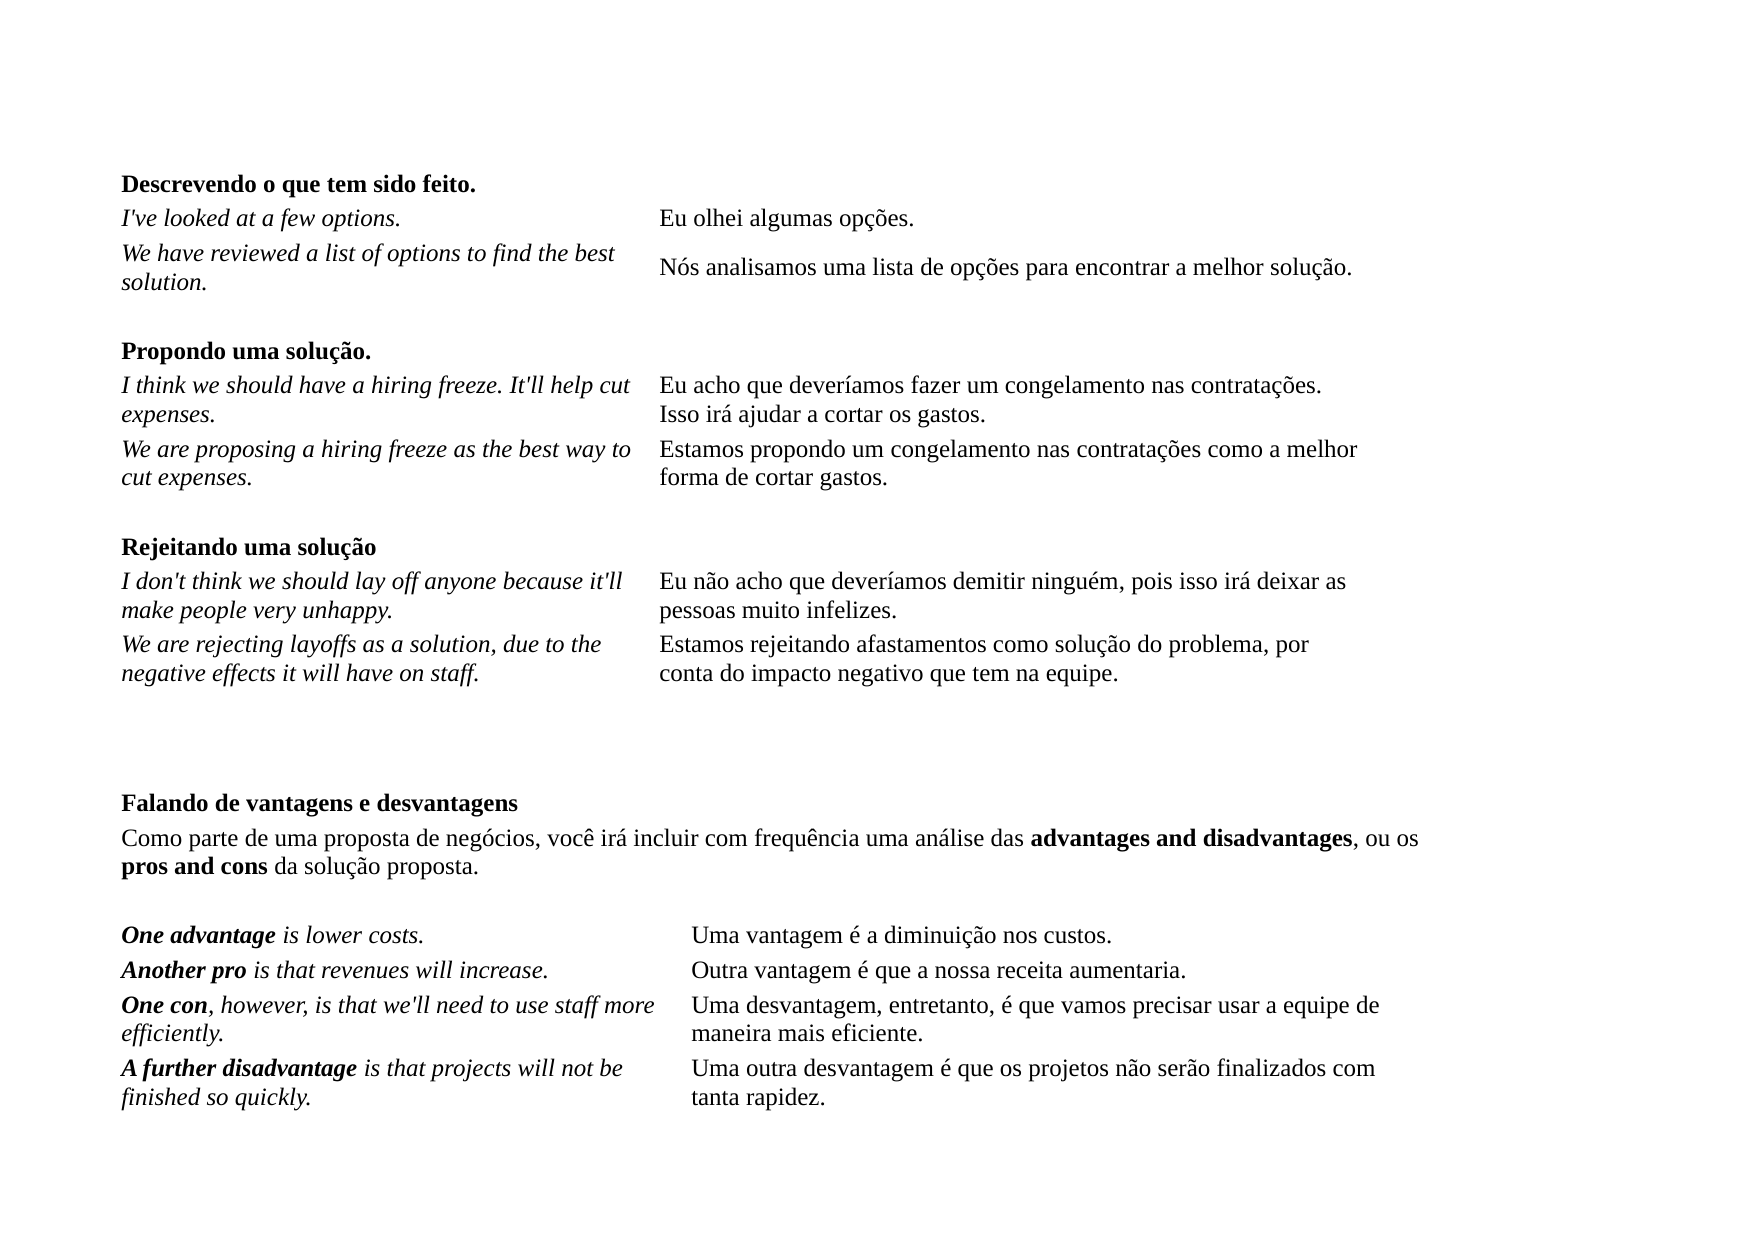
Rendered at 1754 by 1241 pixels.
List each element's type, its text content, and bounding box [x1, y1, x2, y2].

table_cell We are rejecting layoffs as a solution, due to the negative effects it will have on staff. [118, 627, 656, 690]
table_header Descrevendo o que tem sido feito. [118, 166, 1370, 200]
table_cell [656, 298, 1370, 333]
table_cell [118, 298, 656, 333]
table_cell Uma outra desvantagem é que os projetos não serão finalizados com tanta rapidez. [688, 1050, 1431, 1113]
table_cell [118, 883, 1431, 918]
table_cell Propondo uma solução. [118, 333, 1370, 367]
table_cell Uma desvantagem, entretanto, é que vamos precisar usar a equipe de maneira mais eficiente. [688, 987, 1431, 1050]
table_cell One advantage is lower costs. [118, 918, 688, 952]
table_cell We have reviewed a list of options to find the best solution. [118, 235, 656, 298]
table_cell A further disadvantage is that projects will not be finished so quickly. [118, 1050, 688, 1113]
table_cell I don't think we should lay off anyone because it'll make people very unhappy. [118, 563, 656, 627]
table_cell Outra vantagem é que a nossa receita aumentaria. [688, 952, 1431, 987]
table_cell Eu olhei algumas opções. [656, 200, 1370, 235]
table_cell I've looked at a few options. [118, 200, 656, 235]
table_cell I think we should have a hiring freeze. It'll help cut expenses. [118, 368, 656, 431]
table_cell [118, 494, 656, 529]
table_cell Uma vantagem é a diminuição nos custos. [688, 918, 1431, 952]
table_cell We are proposing a hiring freeze as the best way to cut expenses. [118, 431, 656, 494]
table_cell Nós analisamos uma lista de opções para encontrar a melhor solução. [656, 235, 1370, 298]
table_header Falando de vantagens e desvantagens [118, 785, 1431, 820]
table_cell [656, 494, 1370, 529]
table_cell Rejeitando uma solução [118, 529, 1370, 563]
table_cell Eu não acho que deveríamos demitir ninguém, pois isso irá deixar as pessoas muito infelizes. [656, 563, 1370, 627]
table_cell Another pro is that revenues will increase. [118, 952, 688, 987]
table_cell Eu acho que deveríamos fazer um congelamento nas contratações. Isso irá ajudar a cortar os gastos. [656, 368, 1370, 431]
table_cell Estamos propondo um congelamento nas contratações como a melhor forma de cortar gastos. [656, 431, 1370, 494]
table_cell One con, however, is that we'll need to use staff more efficiently. [118, 987, 688, 1050]
table_cell Estamos rejeitando afastamentos como solução do problema, por conta do impacto negativo que tem na equipe. [656, 627, 1370, 690]
table_cell Como parte de uma proposta de negócios, você irá incluir com frequência uma análise das advantages and disadvantages, ou os pros and cons da solução proposta. [118, 820, 1431, 883]
